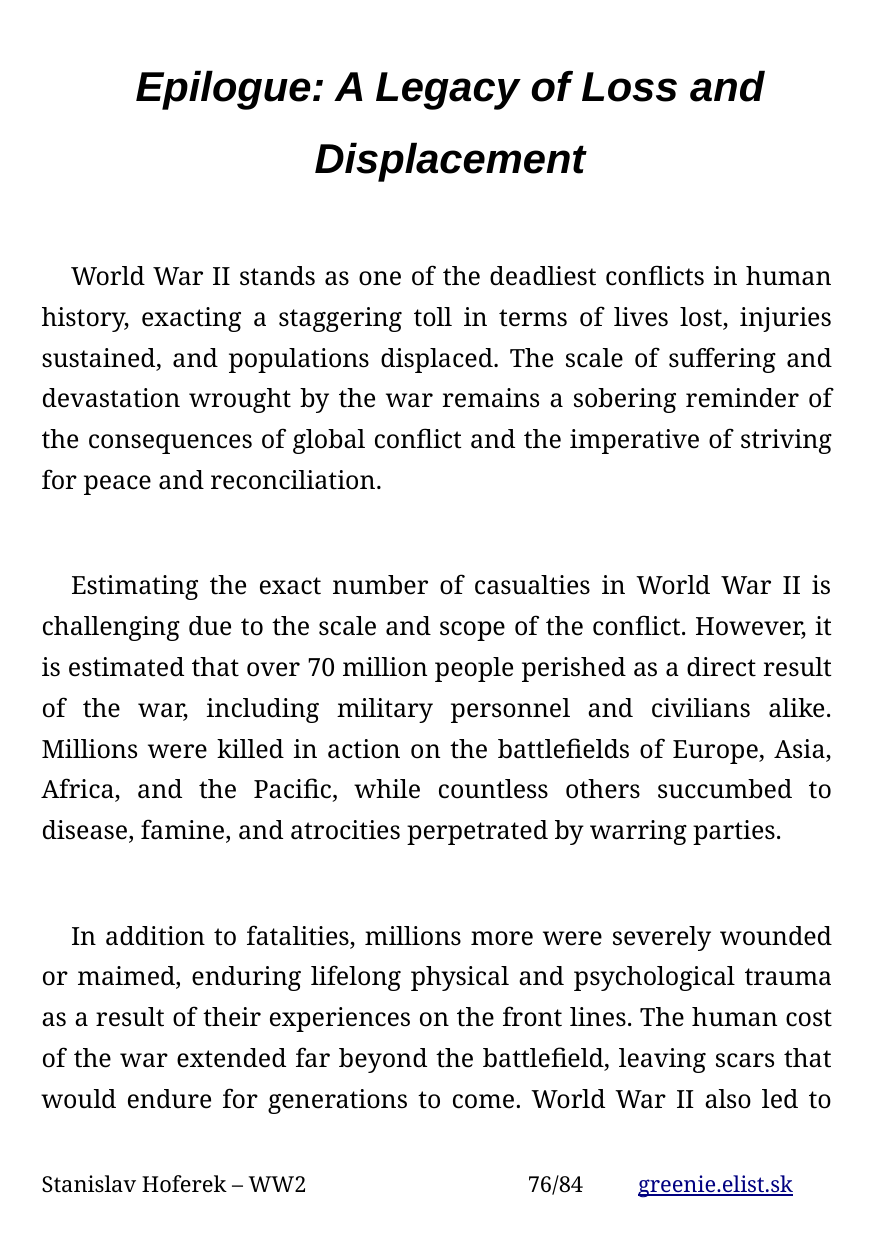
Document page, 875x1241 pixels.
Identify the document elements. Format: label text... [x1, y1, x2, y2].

subtitle Epilogue: A Legacy of Loss and Displacement [71, 62, 833, 182]
text Estimating the exact number of casualties in World War II is challenging due to the scale and scope of the conflict. However, it is estimated that over 70 million people perished as a direct result of the war, including military personnel and civilians alike. Millions were killed in action on the battlefields of Europe, Asia, Africa, and the Pacific, while countless others succumbed to disease, famine, and atrocities perpetrated by warring parties. [41, 568, 833, 847]
text World War II stands as one of the deadliest conflicts in human history, exacting a staggering toll in terms of lives lost, injuries sustained, and populations displaced. The scale of suffering and devastation wrought by the war remains a sobering reminder of the consequences of global conflict and the imperative of striving for peace and reconciliation. [41, 258, 833, 497]
text In addition to fatalities, millions more were severely wounded or maimed, enduring lifelong physical and psychological trauma as a result of their experiences on the front lines. The human cost of the war extended far beyond the battlefield, leaving scars that would endure for generations to come. World War II also led to [41, 918, 833, 1116]
